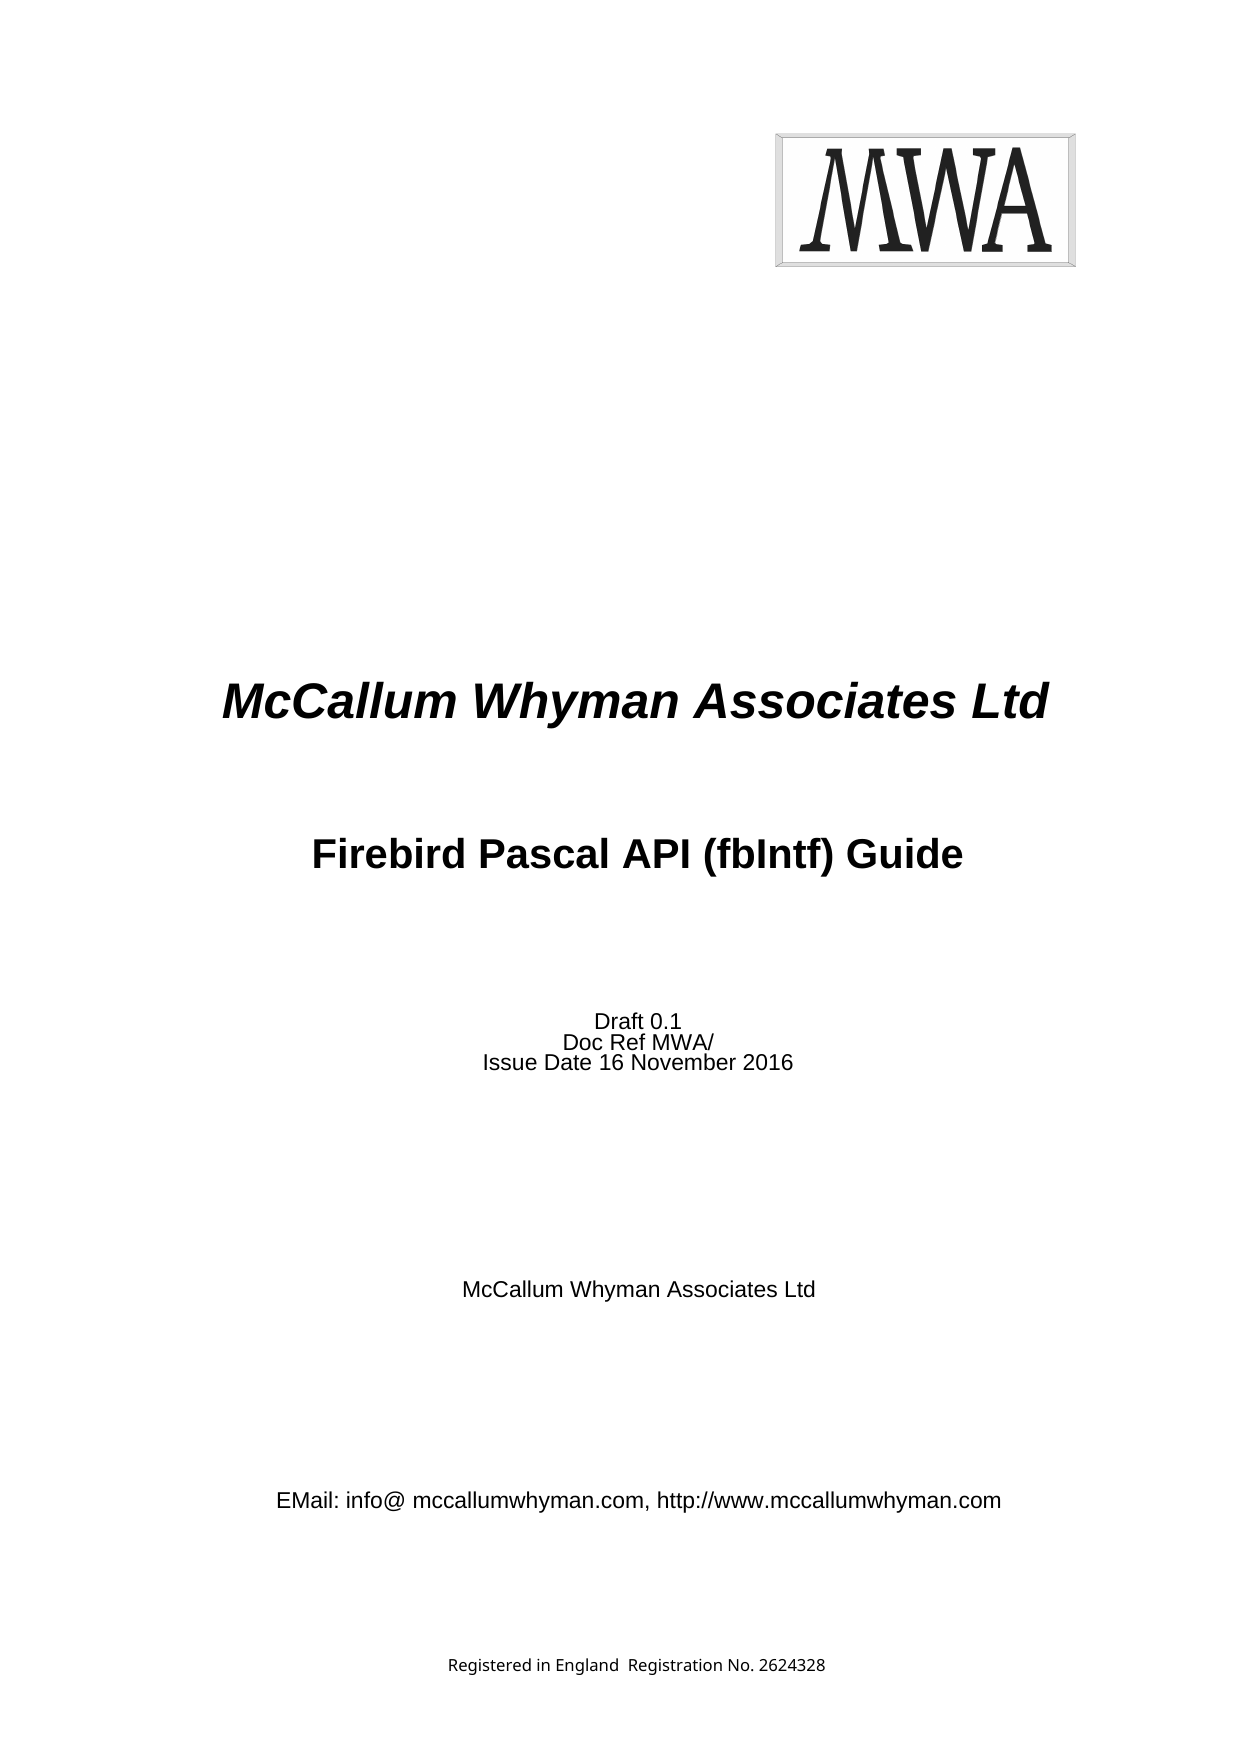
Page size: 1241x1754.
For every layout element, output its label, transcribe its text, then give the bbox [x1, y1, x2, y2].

text McCallum Whyman Associates Ltd [150, 1276, 1128, 1303]
text Firebird Pascal API (fbIntf) Guide [150, 729, 1126, 879]
text EMail: info@ mccallumwhyman.com, http://www.mccallumwhyman.com [150, 1487, 1128, 1514]
text Draft 0.1 Doc Ref MWA/ Issue Date 16 November 2016 [150, 1012, 1126, 1075]
text McCallum Whyman Associates Ltd [150, 679, 1126, 729]
